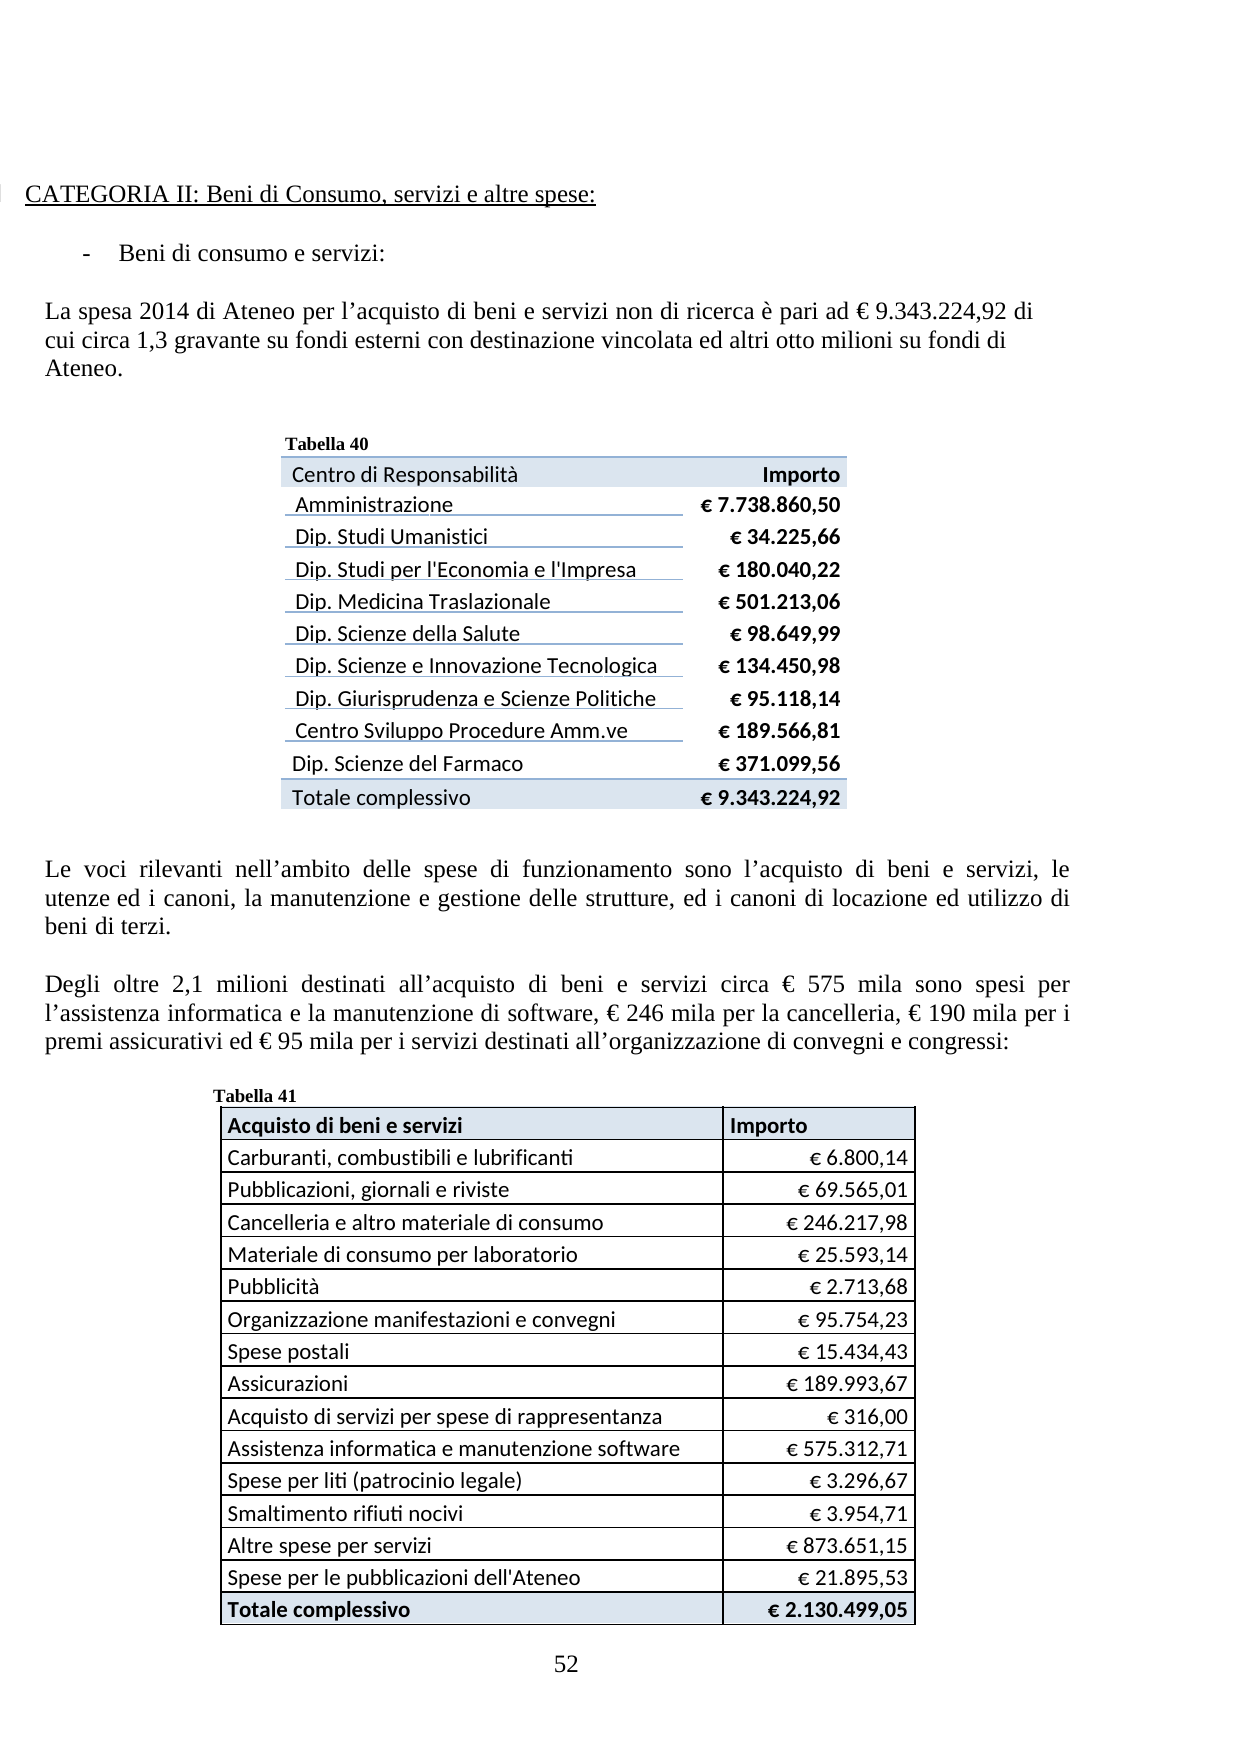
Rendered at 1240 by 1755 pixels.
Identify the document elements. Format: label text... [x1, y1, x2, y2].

table_cell Centro di Responsabilità [281, 458, 692, 487]
table_cell Assistenza informatica e manutenzione software [222, 1431, 722, 1462]
table_cell € 873.651,15 [724, 1528, 914, 1559]
table_cell Spese postali [222, 1334, 722, 1365]
table_cell Importo [692, 458, 847, 487]
table_cell € 501.213,06 [692, 587, 847, 619]
table_header Importo [724, 1108, 914, 1139]
table_cell € 3.296,67 [724, 1464, 914, 1494]
table_cell Spese per liti (patrocinio legale) [222, 1464, 722, 1494]
table_cell € 2.713,68 [724, 1270, 914, 1300]
table_cell € 98.649,99 [692, 619, 847, 652]
table_cell Pubblicità [222, 1270, 722, 1300]
table_cell Dip. Studi per l'Economia e l'Impresa [281, 555, 692, 587]
table_cell Spese per le pubblicazioni dell'Ateneo [222, 1561, 722, 1591]
table_cell Dip. Medicina Traslazionale [281, 587, 692, 619]
table_cell € 34.225,66 [692, 522, 847, 555]
table_header Tabella 40 [281, 425, 692, 456]
table_cell € 25.593,14 [724, 1237, 914, 1268]
table_cell Totale complessivo [222, 1593, 722, 1623]
table_cell € 2.130.499,05 [724, 1593, 914, 1623]
table_cell € 6.800,14 [724, 1140, 914, 1171]
text Degli oltre 2,1 milioni destinati all’acquisto di beni e servizi circa € 575 mila sono spesi per l’assistenza informatica e la manutenzione di software, € 246 mila per la cancelleria, € 190 mila per i premi assicurativi ed € 95 mila per i servizi destinati all’organizzazione di convegni e congressi: [44, 969, 1070, 1055]
table_cell € 189.993,67 [724, 1367, 914, 1397]
table_cell € 15.434,43 [724, 1334, 914, 1365]
table_cell Carburanti, combustibili e lubrificanti [222, 1140, 722, 1171]
table_cell Organizzazione manifestazioni e convegni [222, 1302, 722, 1333]
table_cell Dip. Studi Umanistici [281, 522, 692, 555]
table_cell Assicurazioni [222, 1367, 722, 1397]
table_cell € 9.343.224,92 [692, 780, 847, 809]
table_cell Cancelleria e altro materiale di consumo [222, 1205, 722, 1236]
table_cell € 95.754,23 [724, 1302, 914, 1333]
table_cell Totale complessivo [281, 780, 692, 809]
table_cell € 134.450,98 [692, 652, 847, 684]
table_cell Dip. Scienze del Farmaco [281, 749, 692, 778]
table_header [692, 425, 847, 456]
table_cell Materiale di consumo per laboratorio [222, 1237, 722, 1268]
text - Beni di consumo e servizi: [82, 238, 1081, 267]
table_cell € 95.118,14 [692, 684, 847, 716]
text Tabella 41 [213, 1085, 1081, 1106]
list CATEGORIA II: Beni di Consumo, servizi e altre spese: [0, 176, 1081, 210]
text Le voci rilevanti nell’ambito delle spese di funzionamento sono l’acquisto di beni e servizi, le utenze ed i canoni, la manutenzione e gestione delle strutture, ed i canoni di locazione ed utilizzo di beni di terzi. [44, 854, 1070, 940]
table_cell € 180.040,22 [692, 555, 847, 587]
table_cell Altre spese per servizi [222, 1528, 722, 1559]
table_cell € 7.738.860,50 [692, 487, 847, 522]
table_header Acquisto di beni e servizi [222, 1108, 722, 1139]
table_cell Smaltimento rifiuti nocivi [222, 1496, 722, 1527]
table_cell € 575.312,71 [724, 1431, 914, 1462]
table_cell € 371.099,56 [692, 749, 847, 778]
table_cell Dip. Giurisprudenza e Scienze Politiche [281, 684, 692, 716]
table_cell € 21.895,53 [724, 1561, 914, 1591]
table_cell € 69.565,01 [724, 1173, 914, 1203]
table_cell Dip. Scienze e Innovazione Tecnologica [281, 652, 692, 684]
table_cell Pubblicazioni, giornali e riviste [222, 1173, 722, 1203]
text La spesa 2014 di Ateneo per l’acquisto di beni e servizi non di ricerca è pari ad € 9.343.224,92 di cui circa 1,3 gravante su fondi esterni con destinazione vincolata ed altri otto milioni su fondi di Ateneo. [44, 296, 1070, 382]
table_cell € 316,00 [724, 1399, 914, 1430]
table_cell Dip. Scienze della Salute [281, 619, 692, 652]
table_cell € 189.566,81 [692, 716, 847, 749]
table_cell Acquisto di servizi per spese di rappresentanza [222, 1399, 722, 1430]
table_cell € 246.217,98 [724, 1205, 914, 1236]
table_cell € 3.954,71 [724, 1496, 914, 1527]
table_cell Amministrazione [281, 487, 692, 522]
table_cell Centro Sviluppo Procedure Amm.ve [281, 716, 692, 749]
